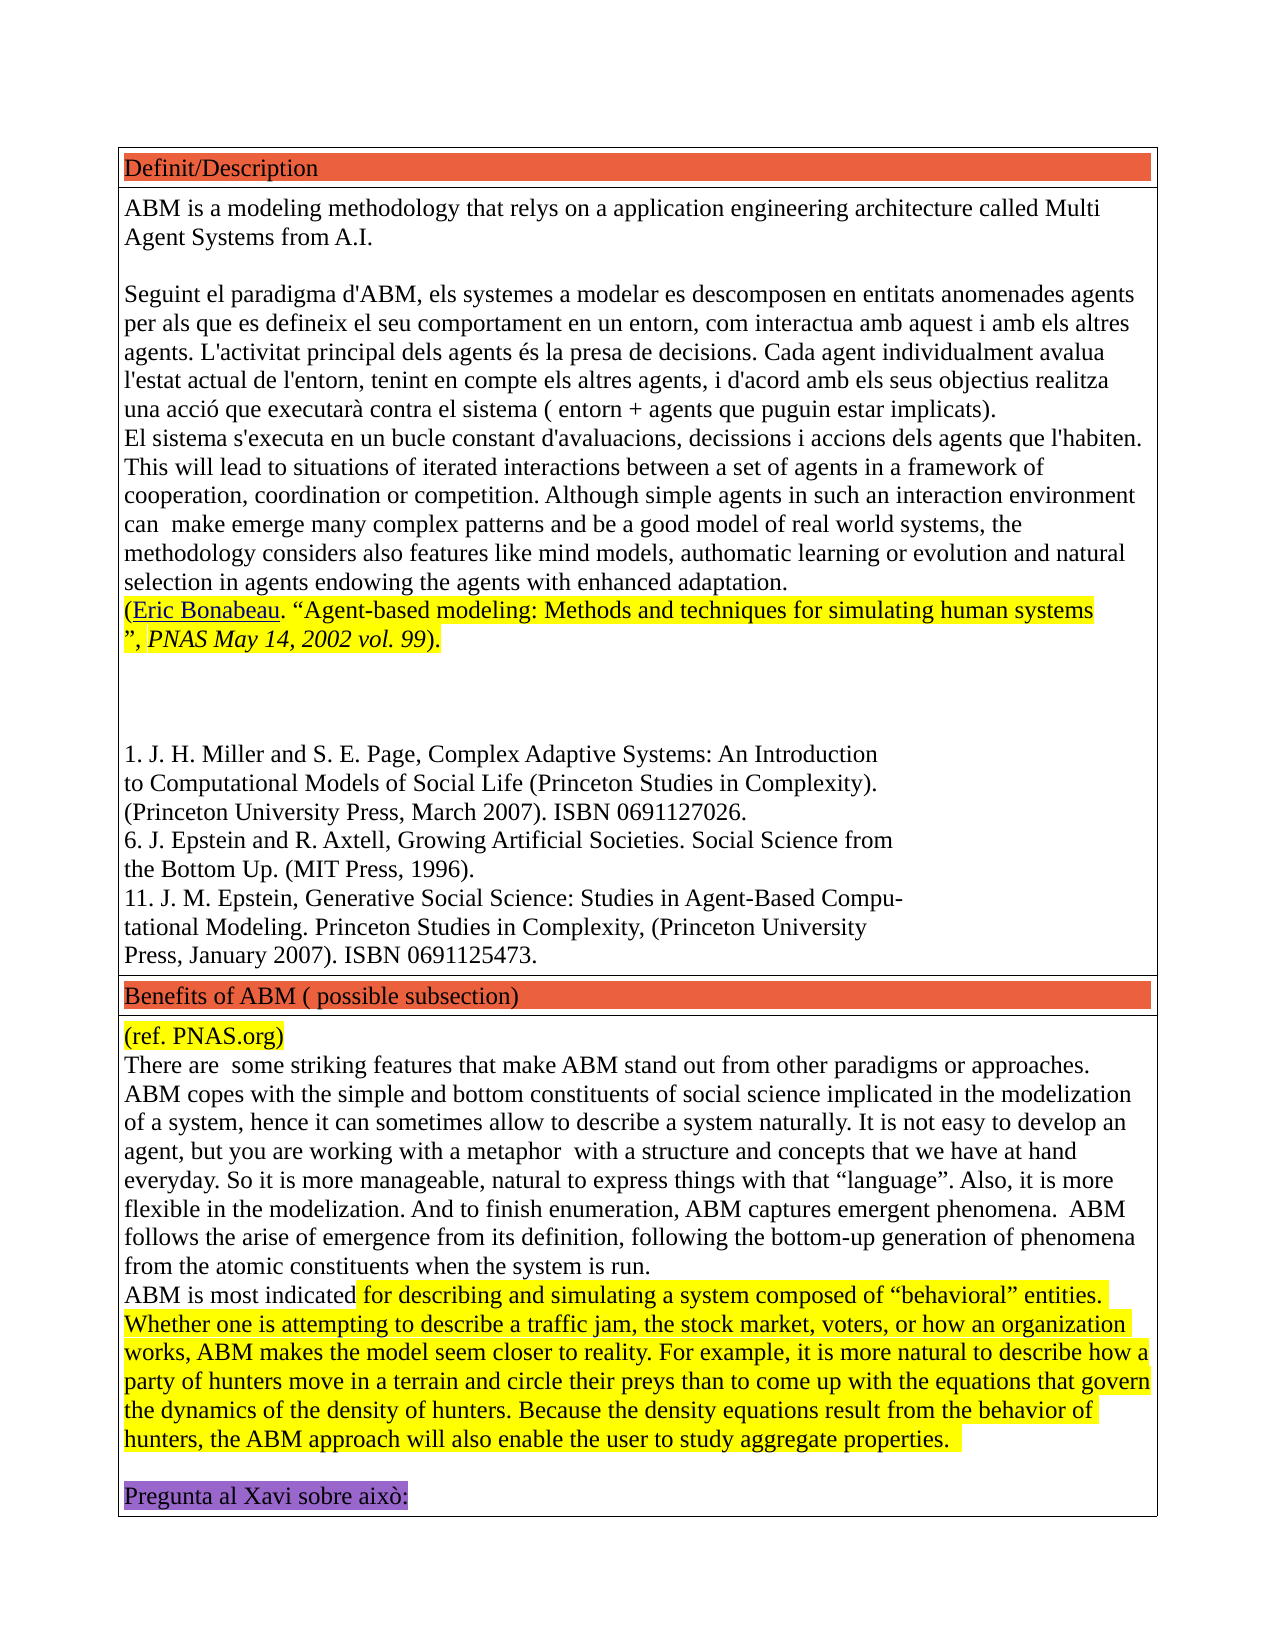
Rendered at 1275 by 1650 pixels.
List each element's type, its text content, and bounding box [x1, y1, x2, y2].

table_cell (ref. PNAS.org) There are some striking features that make ABM stand out from other paradigms or approaches. ABM copes with the simple and bottom constituents of social science implicated in the modelization of a system, hence it can sometimes allow to describe a system naturally. It is not easy to develop an agent, but you are working with a metaphor with a structure and concepts that we have at hand everyday. So it is more manageable, natural to express things with that “language”. Also, it is more flexible in the modelization. And to finish enumeration, ABM captures emergent phenomena. ABM follows the arise of emergence from its definition, following the bottom-up generation of phenomena from the atomic constituents when the system is run. ABM is most indicated for describing and simulating a system composed of “behavioral” entities. Whether one is attempting to describe a traffic jam, the stock market, voters, or how an organization works, ABM makes the model seem closer to reality. For example, it is more natural to describe how a party of hunters move in a terrain and circle their preys than to come up with the equations that govern the dynamics of the density of hunters. Because the density equations result from the behavior of hunters, the ABM approach will also enable the user to study aggregate properties. Pregunta al Xavi sobre això: [119, 1016, 1157, 1516]
table_cell ABM is a modeling methodology that relys on a application engineering architecture called Multi Agent Systems from A.I. Seguint el paradigma d'ABM, els systemes a modelar es descomposen en entitats anomenades agents per als que es defineix el seu comportament en un entorn, com interactua amb aquest i amb els altres agents. L'activitat principal dels agents és la presa de decisions. Cada agent individualment avalua l'estat actual de l'entorn, tenint en compte els altres agents, i d'acord amb els seus objectius realitza una acció que executarà contra el sistema ( entorn + agents que puguin estar implicats). El sistema s'executa en un bucle constant d'avaluacions, decissions i accions dels agents que l'habiten. This will lead to situations of iterated interactions between a set of agents in a framework of cooperation, coordination or competition. Although simple agents in such an interaction environment can make emerge many complex patterns and be a good model of real world systems, the methodology considers also features like mind models, authomatic learning or evolution and natural selection in agents endowing the agents with enhanced adaptation. (Eric Bonabeau. “Agent-based modeling: Methods and techniques for simulating human systems ”, PNAS May 14, 2002 vol. 99). 1. J. H. Miller and S. E. Page, Complex Adaptive Systems: An Introduction to Computational Models of Social Life (Princeton Studies in Complexity). (Princeton University Press, March 2007). ISBN 0691127026. 6. J. Epstein and R. Axtell, Growing Artificial Societies. Social Science from the Bottom Up. (MIT Press, 1996). 11. J. M. Epstein, Generative Social Science: Studies in Agent-Based Compu- tational Modeling. Princeton Studies in Complexity, (Princeton University Press, January 2007). ISBN 0691125473. [119, 188, 1157, 975]
table_header Definit/Description [119, 148, 1157, 187]
table_cell Benefits of ABM ( possible subsection) [119, 976, 1157, 1015]
